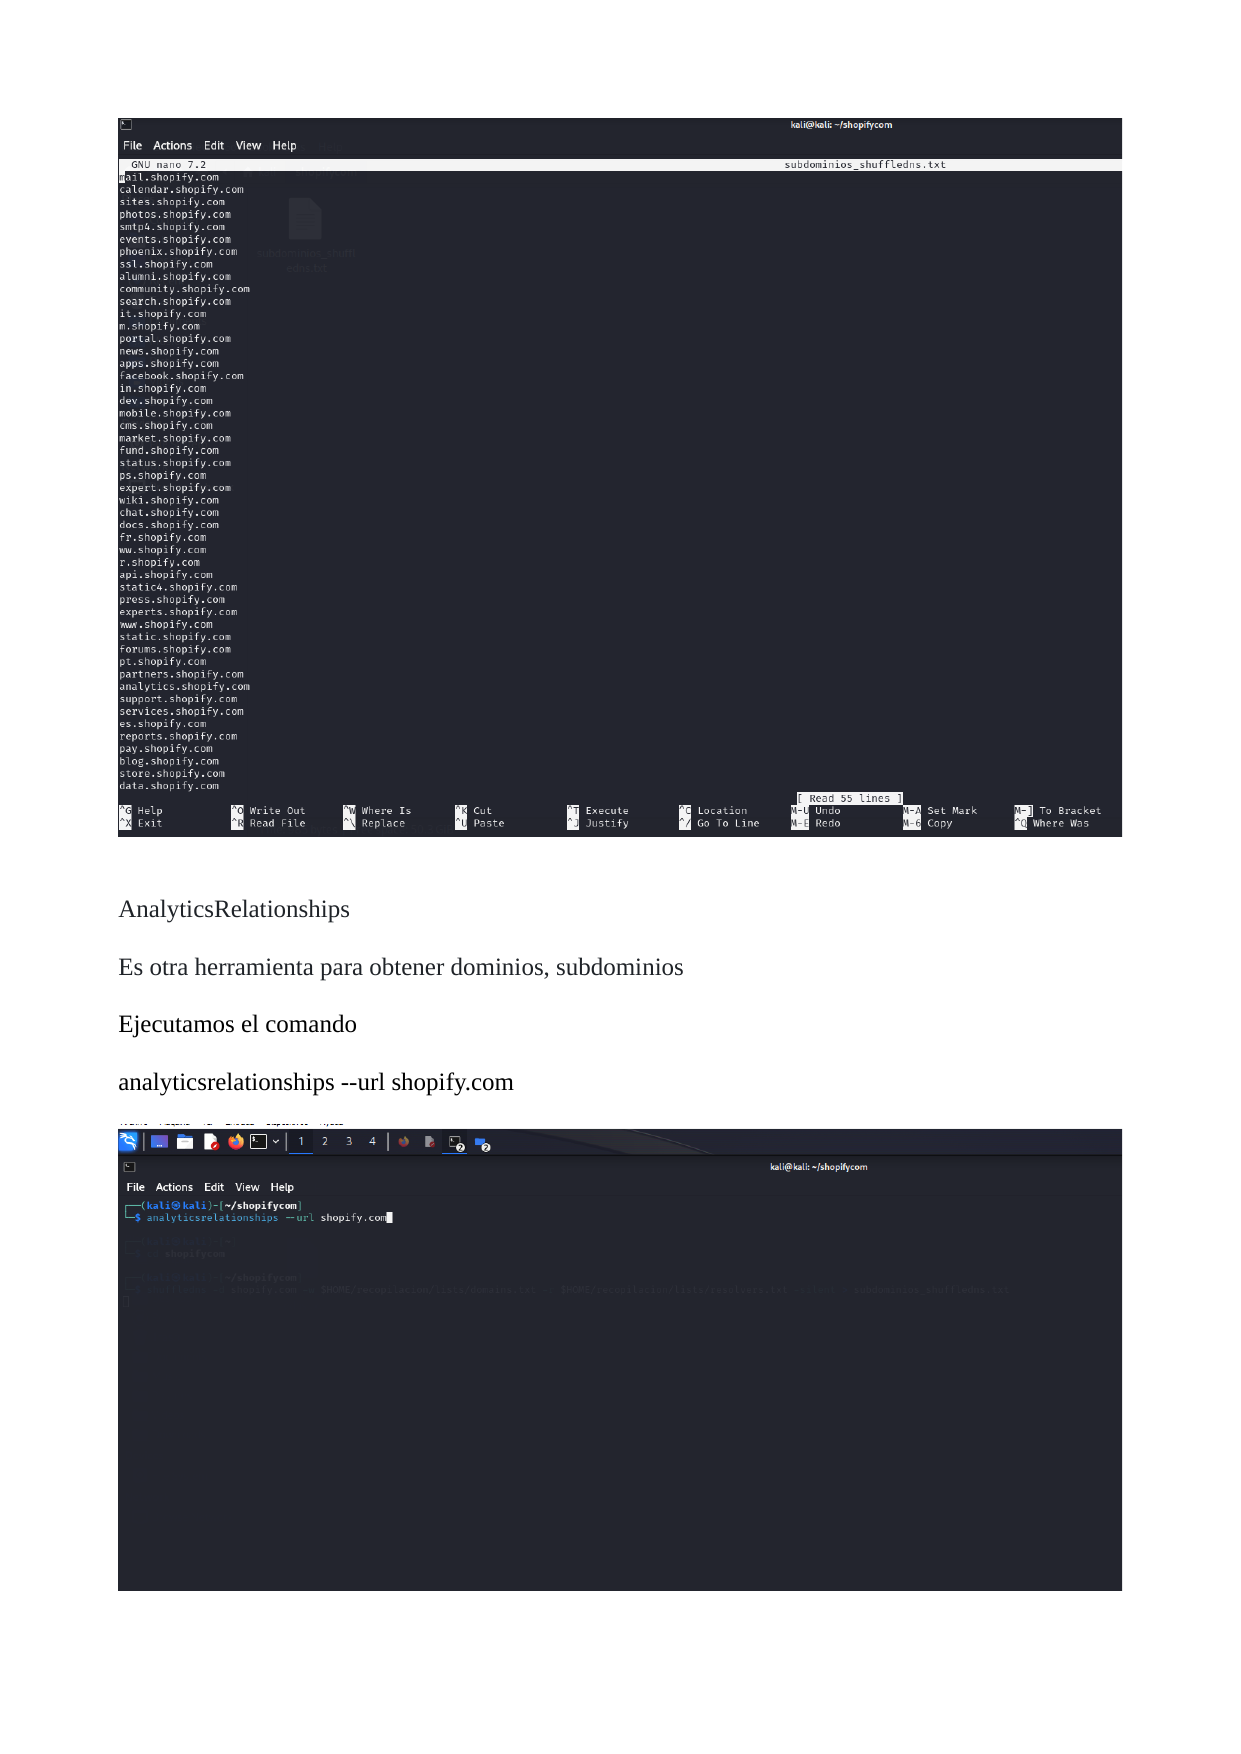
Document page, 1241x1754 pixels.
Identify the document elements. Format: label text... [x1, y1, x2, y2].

text Es otra herramienta para obtener dominios, subdominios [118, 952, 1122, 1009]
picture [118, 1124, 1123, 1591]
text AnalyticsRelationships [118, 894, 1122, 923]
text Ejecutamos el comando [118, 1009, 1122, 1038]
picture [118, 118, 1123, 837]
text analyticsrelationships --url shopify.com [118, 1067, 1122, 1096]
